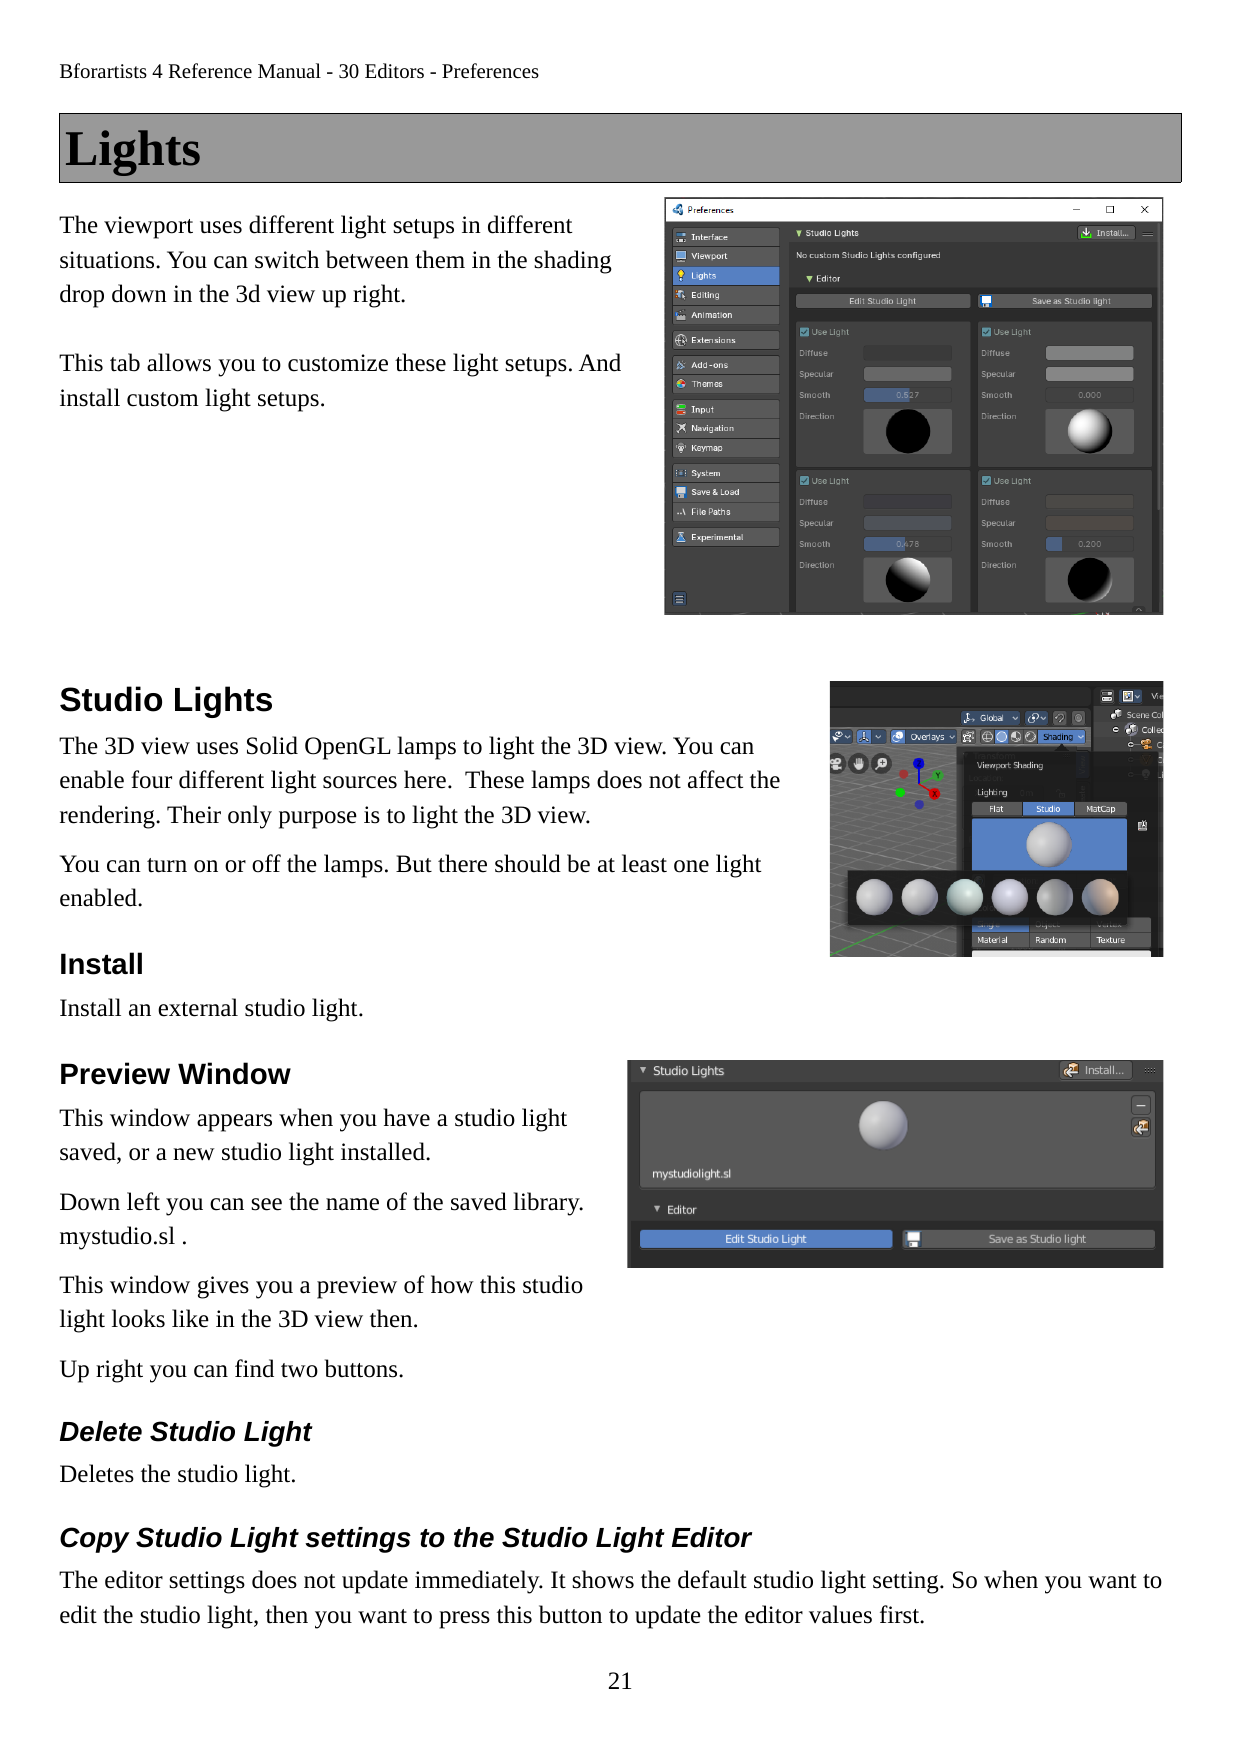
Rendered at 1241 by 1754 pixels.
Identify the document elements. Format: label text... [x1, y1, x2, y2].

table_header Lights [60, 114, 1181, 182]
text Down left you can see the name of the saved library. mystudio.sl . [59, 1187, 627, 1250]
text Deletes the studio light. [59, 1459, 1181, 1488]
text Install an external studio light. [59, 993, 1181, 1022]
subtitle Studio Lights [59, 679, 1181, 718]
subtitle Install [59, 947, 1181, 981]
subtitle Preview Window [59, 1057, 1181, 1091]
text You can turn on or off the lamps. But there should be at least one light enabled. [59, 849, 829, 912]
text The viewport uses different light setups in different situations. You can switch between them in the shading drop down in the 3d view up right. [59, 211, 664, 308]
subtitle Copy Studio Light settings to the Studio Light Editor [59, 1521, 1181, 1553]
subtitle Delete Studio Light [59, 1415, 1181, 1447]
picture [829, 681, 1164, 957]
text The editor settings does not update immediately. It shows the default studio light setting. So when you want to edit the studio light, then you want to press this button to update the editor values first. [59, 1566, 1181, 1629]
text This tab allows you to customize these light setups. And install custom light setups. [59, 348, 664, 412]
picture [664, 197, 1164, 615]
picture [627, 1060, 1164, 1268]
text This window gives you a preview of how this studio light looks like in the 3D view then. [59, 1270, 1181, 1333]
text Up right you can find two buttons. [59, 1354, 1181, 1382]
text The 3D view uses Solid OpenGL lamps to light the 3D view. You can enable four different light sources here. These lamps does not affect the rendering. Their only purpose is to light the 3D view. [59, 731, 829, 828]
text This window appears when you have a studio light saved, or a new studio light installed. [59, 1103, 627, 1166]
